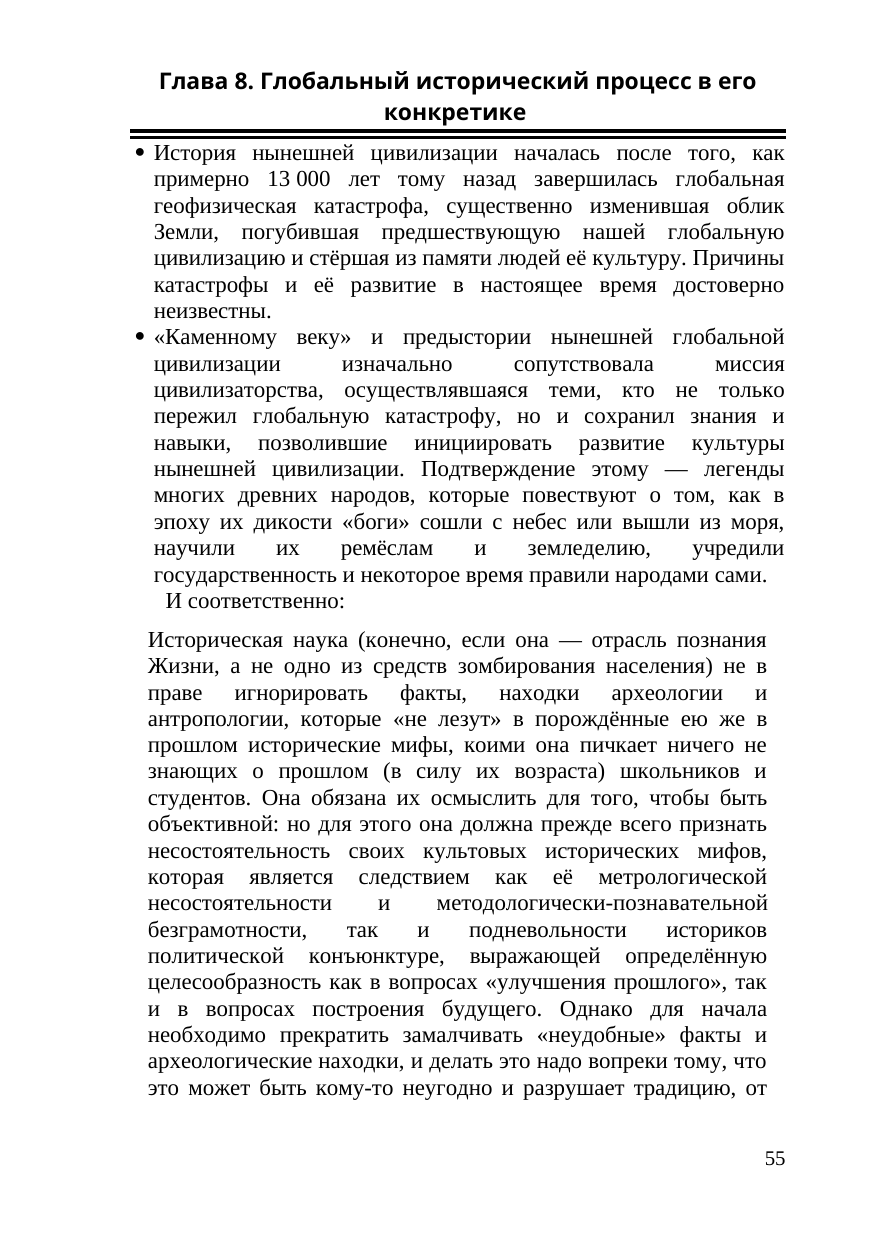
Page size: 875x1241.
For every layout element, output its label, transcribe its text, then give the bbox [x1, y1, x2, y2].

text Историческая наука (конечно, если она — отрасль познания Жизни, а не одно из средств зомбирования населения) не в праве игнорировать факты, находки археологии и антропологии, которые «не лезут» в порождённые ею же в прошлом исторические мифы, коими она пичкает ничего не знающих о прошлом (в силу их возраста) школьников и студентов. Она обязана их осмыслить для того, чтобы быть объективной: но для этого она должна прежде всего признать несостоятельность своих культовых исторических мифов, которая является следствием как её метрологической несостоятельности и методологически-позна­ва­тельной безграмотности, так и подневольности историков политической конъюнктуре, выражающей определённую целесообразность как в вопросах «улучшения прошлого», так и в вопросах построения будущего. Однако для начала необходимо прекратить замалчивать «неудобные» факты и археологические находки, и делать это надо вопреки тому, что это может быть кому-то неугодно и разрушает традицию, от [148, 626, 768, 1100]
text И соответственно: [130, 587, 786, 613]
list История нынешней цивилизации началась после того, как примерно 13 000 лет тому назад завершилась глобальная геофизическая катастрофа, существенно изменившая облик Земли, погубившая предшествующую нашей глобальную цивилизацию и стёршая из памяти людей её культуру. Причины катастрофы и её развитие в настоящее время достоверно неизвестны. [136, 139, 786, 323]
list «Каменному веку» и предыстории нынешней глобальной цивилизации изначально сопутствовала миссия цивилизаторства, осуществлявшаяся теми, кто не только пережил глобальную катастрофу, но и сохранил знания и навыки, позволившие инициировать развитие культуры нынешней цивилизации. Подтверждение этому — легенды многих древних народов, которые повествуют о том, как в эпоху их дикости «боги» сошли с небес или вышли из моря, научили их ремёслам и земледелию, учредили государственность и некоторое время правили народами сами. [136, 323, 786, 587]
